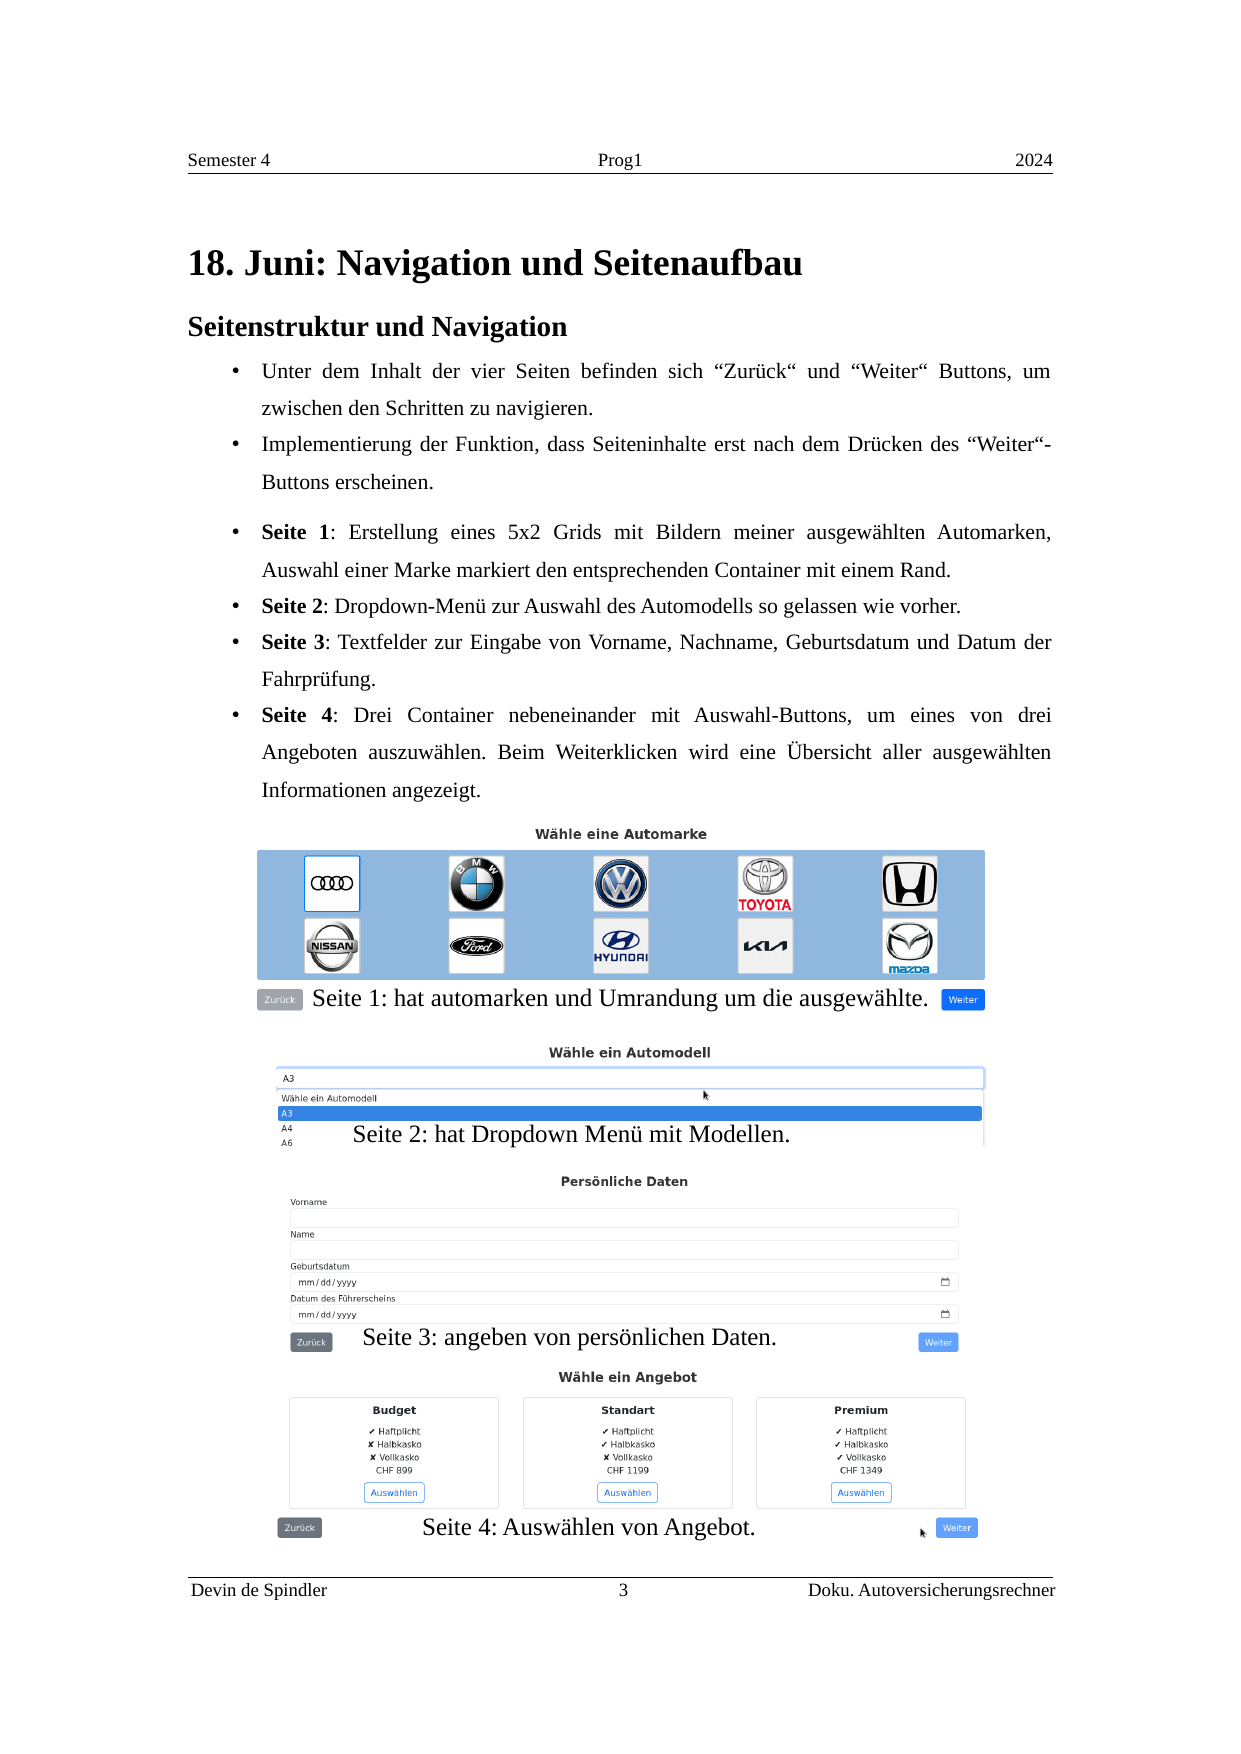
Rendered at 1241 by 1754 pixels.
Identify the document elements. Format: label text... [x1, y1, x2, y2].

subtitle 18. Juni: Navigation und Seitenaufbau [187, 230, 1053, 295]
picture [251, 824, 990, 1013]
list Seite 2: Dropdown-Menü zur Auswahl des Automodells so gelassen wie vorher. [232, 589, 1053, 622]
list Unter dem Inhalt der vier Seiten befinden sich “Zurück“ und “Weiter“ Buttons, um zwischen den Schritten zu navigieren. [232, 355, 1053, 425]
picture [514, 1132, 519, 1141]
picture [288, 1163, 963, 1355]
subtitle Seitenstruktur und Navigation [187, 310, 1053, 342]
list Implementierung der Funktion, dass Seiteninhalte erst nach dem Drücken des “Weiter“-Buttons erscheinen. [232, 428, 1053, 498]
list Seite 1: Erstellung eines 5x2 Grids mit Bildern meiner ausgewählten Automarken, Auswahl einer Marke markiert den entsprechenden Container mit einem Rand. [232, 516, 1053, 586]
picture [272, 1366, 982, 1546]
list Seite 3: Textfelder zur Eingabe von Vorname, Nachname, Geburtsdatum und Datum der Fahrprüfung. [232, 626, 1053, 695]
list Seite 4: Drei Container nebeneinander mit Auswahl-Buttons, um eines von drei Angeboten auszuwählen. Beim Weiterklicken wird eine Übersicht aller ausgewählten Informationen angezeigt. [232, 699, 1053, 806]
picture [276, 1039, 987, 1146]
